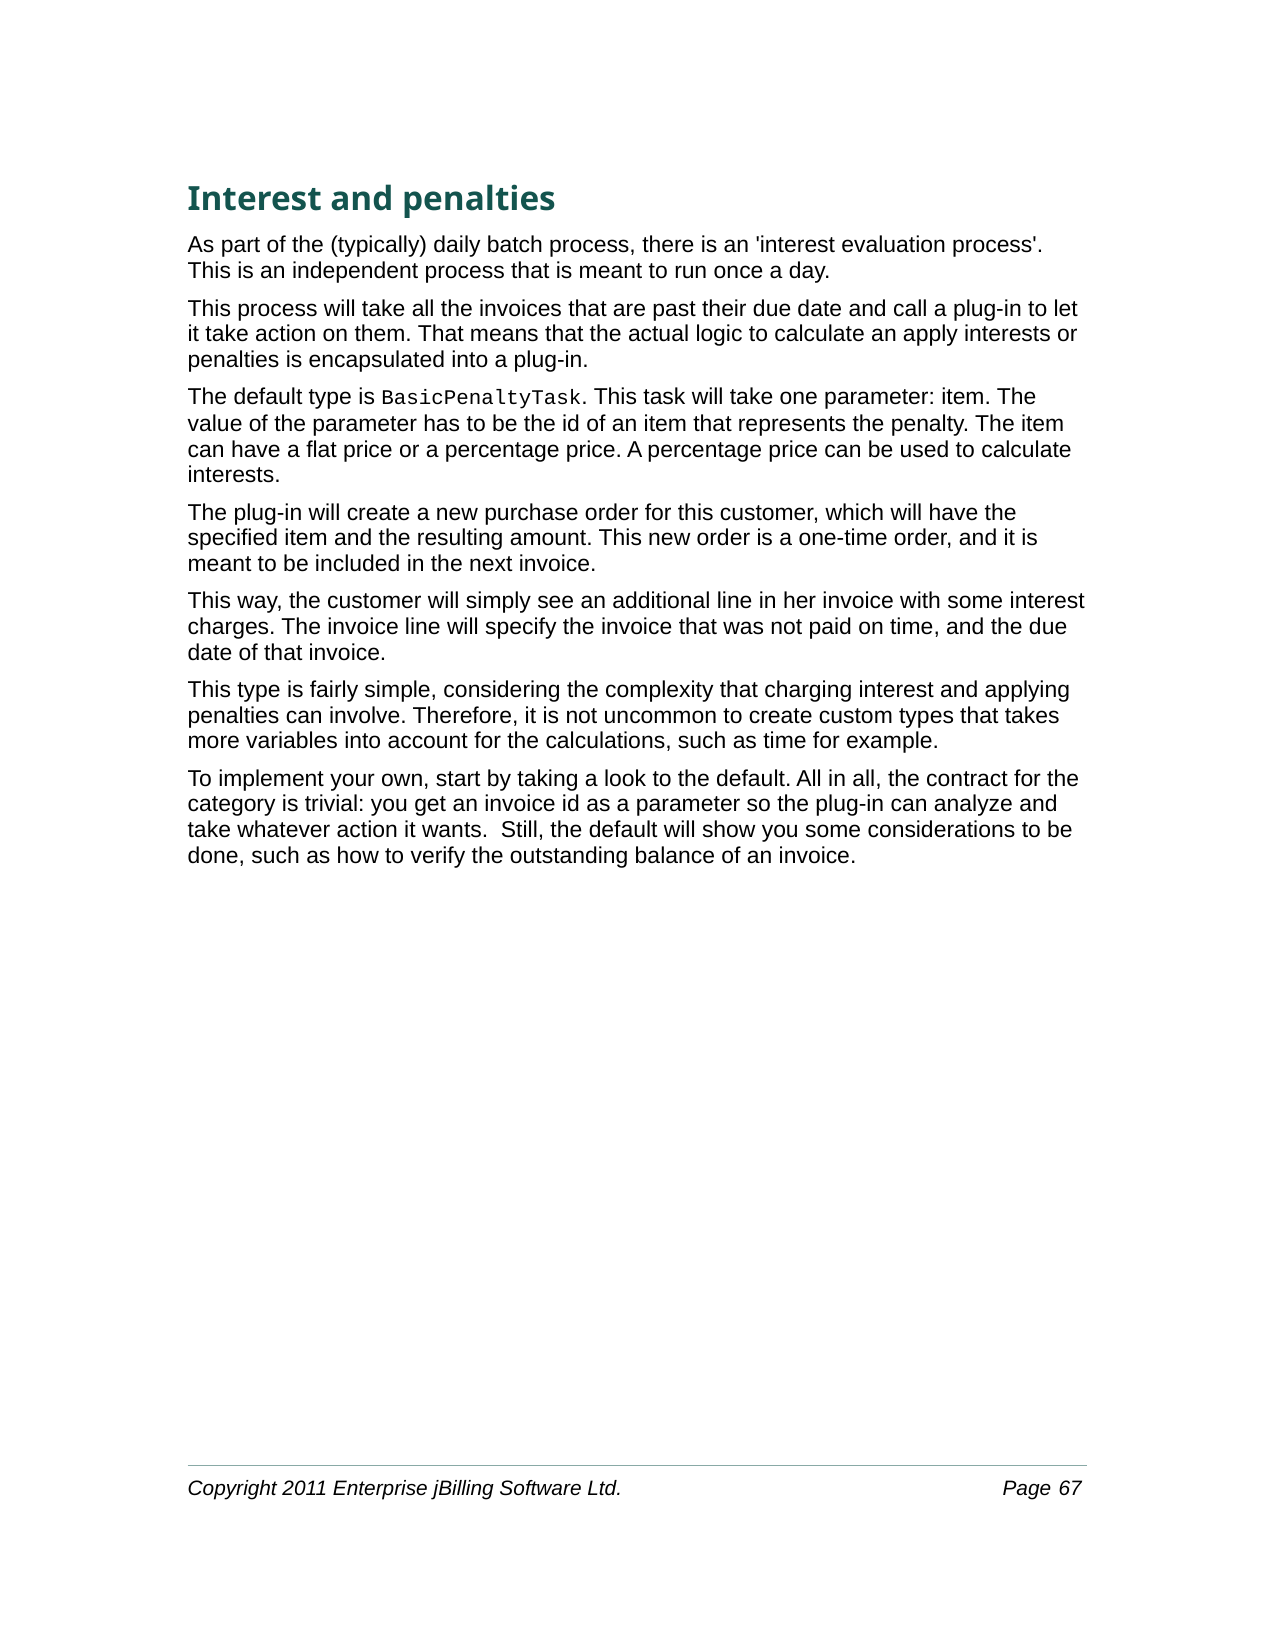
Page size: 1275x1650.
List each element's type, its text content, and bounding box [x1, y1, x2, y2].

text The plug-in will create a new purchase order for this customer, which will have the specified item and the resulting amount. This new order is a one-time order, and it is meant to be included in the next invoice. [187, 499, 1087, 576]
text To implement your own, start by taking a look to the default. All in all, the contract for the category is trivial: you get an invoice id as a parameter so the plug-in can analyze and take whatever action it wants. Still, the default will show you some considerations to be done, such as how to verify the outstanding balance of an invoice. [187, 765, 1087, 868]
subtitle Interest and penalties [187, 175, 1087, 220]
text This type is fairly simple, considering the complexity that charging interest and applying penalties can involve. Therefore, it is not uncommon to create custom types that takes more variables into account for the calculations, such as time for example. [187, 677, 1087, 754]
text The default type is BasicPenaltyTask. This task will take one parameter: item. The value of the parameter has to be the id of an item that represents the penalty. The item can have a flat price or a percentage price. A percentage price can be used to calculate interests. [187, 384, 1087, 488]
text This way, the customer will simply see an additional line in her invoice with some interest charges. The invoice line will specify the invoice that was not paid on time, and the due date of that invoice. [187, 588, 1087, 665]
text This process will take all the invoices that are past their due date and call a plug-in to let it take action on them. That means that the actual logic to calculate an apply interests or penalties is encapsulated into a plug-in. [187, 295, 1087, 372]
text As part of the (typically) daily batch process, there is an 'interest evaluation process'. This is an independent process that is meant to run once a day. [187, 232, 1087, 283]
